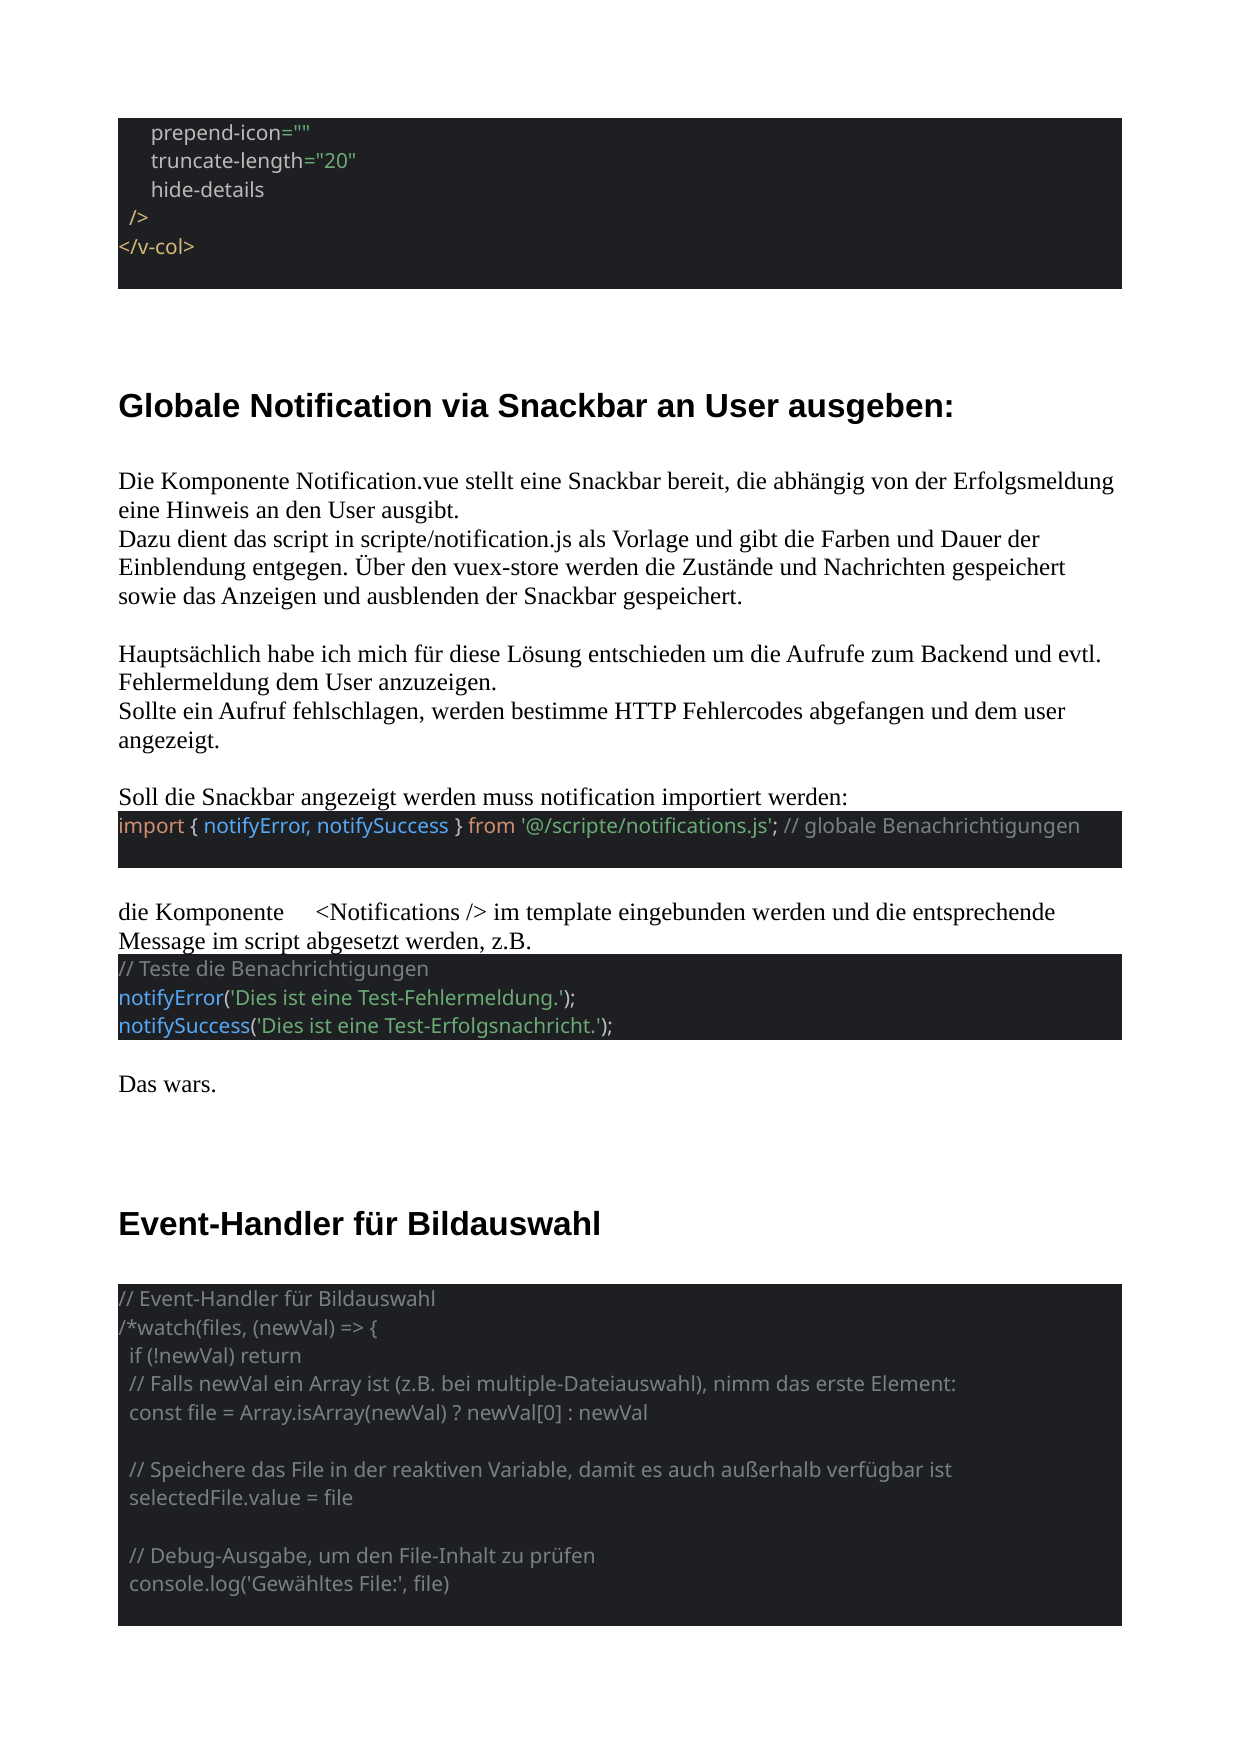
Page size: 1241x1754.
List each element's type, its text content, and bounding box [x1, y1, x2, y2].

text Dazu dient das script in scripte/notification.js als Vorlage und gibt die Farben und Dauer der Einblendung entgegen. Über den vuex-store werden die Zustände und Nachrichten gespeichert sowie das Anzeigen und ausblenden der Snackbar gespeichert. [118, 524, 1122, 610]
text Das wars. [118, 1069, 1122, 1097]
text Hauptsächlich habe ich mich für diese Lösung entschieden um die Aufrufe zum Backend und evtl. Fehlermeldung dem User anzuzeigen. [118, 639, 1122, 696]
subtitle Event-Handler für Bildauswahl [118, 1204, 1122, 1243]
subtitle Globale Notification via Snackbar an User ausgeben: [118, 386, 1122, 425]
text Soll die Snackbar angezeigt werden muss notification importiert werden: [118, 782, 1122, 811]
text import { notifyError, notifySuccess } from '@/scripte/notifications.js'; // globale Benachrichtigungen [118, 811, 1122, 868]
text // Teste die Benachrichtigungen notifyError('Dies ist eine Test-Fehlermeldung.'); notifySuccess('Dies ist eine Test-Erfolgsnachricht.'); [118, 954, 1122, 1040]
text Sollte ein Aufruf fehlschlagen, werden bestimme HTTP Fehlercodes abgefangen und dem user angezeigt. [118, 696, 1122, 754]
text Die Komponente Notification.vue stellt eine Snackbar bereit, die abhängig von der Erfolgsmeldung eine Hinweis an den User ausgibt. [118, 466, 1122, 524]
text prepend-icon="" truncate-length="20" hide-details /> </v-col> [118, 118, 1122, 260]
text die Komponente <Notifications /> im template eingebunden werden und die entsprechende Message im script abgesetzt werden, z.B. [118, 897, 1122, 954]
text // Event-Handler für Bildauswahl /*watch(files, (newVal) => { if (!newVal) return // Falls newVal ein Array ist (z.B. bei multiple-Dateiauswahl), nimm das erste Element: const file = Array.isArray(newVal) ? newVal[0] : newVal // Speichere das File in der reaktiven Variable, damit es auch außerhalb verfügbar ist selectedFile.value = file // Debug-Ausgabe, um den File-Inhalt zu prüfen console.log('Gewähltes File:', file) [118, 1284, 1122, 1626]
